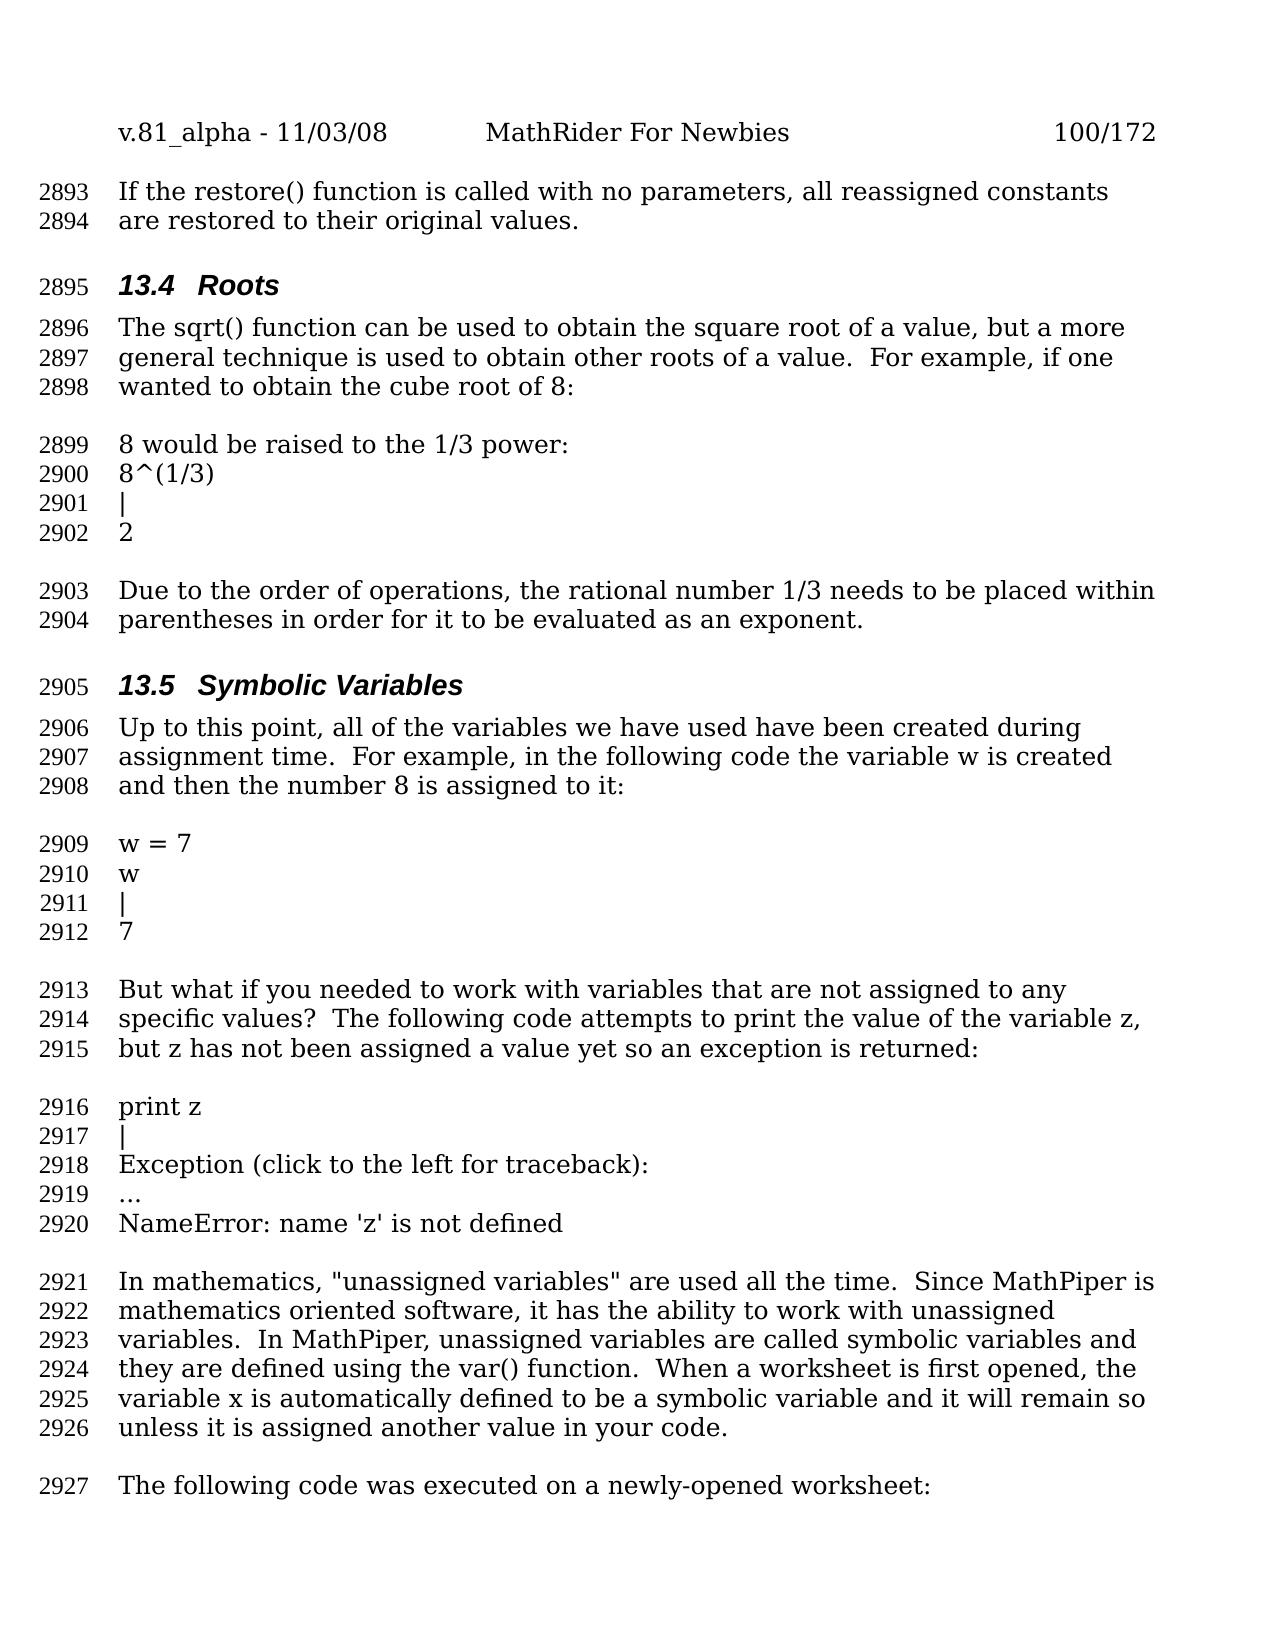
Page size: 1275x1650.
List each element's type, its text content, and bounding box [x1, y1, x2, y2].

text 2 [118, 518, 1157, 547]
text In mathematics, "unassigned variables" are used all the time. Since MathPiper is mathematics oriented software, it has the ability to work with unassigned variables. In MathPiper, unassigned variables are called symbolic variables and they are defined using the var() function. When a worksheet is first opened, the variable x is automatically defined to be a symbolic variable and it will remain so unless it is assigned another value in your code. [118, 1267, 1157, 1442]
text 8^(1/3) [118, 459, 1157, 489]
text The sqrt() function can be used to obtain the square root of a value, but a more general technique is used to obtain other roots of a value. For example, if one wanted to obtain the cube root of 8: [118, 314, 1157, 401]
subtitle Roots [118, 268, 1157, 302]
text | [118, 1121, 1157, 1151]
text The following code was executed on a newly-opened worksheet: [118, 1471, 1157, 1501]
text w = 7 [118, 830, 1157, 859]
text If the restore() function is called with no parameters, all reassigned constants are restored to their original values. [118, 177, 1157, 235]
subtitle Symbolic Variables [118, 667, 1157, 701]
text w [118, 859, 1157, 888]
text ... [118, 1180, 1157, 1209]
text 7 [118, 917, 1157, 946]
text Exception (click to the left for traceback): [118, 1151, 1157, 1180]
text | [118, 489, 1157, 518]
text But what if you needed to work with variables that are not assigned to any specific values? The following code attempts to print the value of the variable z, but z has not been assigned a value yet so an exception is returned: [118, 976, 1157, 1063]
text Due to the order of operations, the rational number 1/3 needs to be placed within parentheses in order for it to be evaluated as an exponent. [118, 576, 1157, 634]
text NameError: name 'z' is not defined [118, 1209, 1157, 1238]
text Up to this point, all of the variables we have used have been created during assignment time. For example, in the following code the variable w is created and then the number 8 is assigned to it: [118, 713, 1157, 801]
text 8 would be raised to the 1/3 power: [118, 430, 1157, 459]
text | [118, 888, 1157, 917]
text print z [118, 1092, 1157, 1121]
